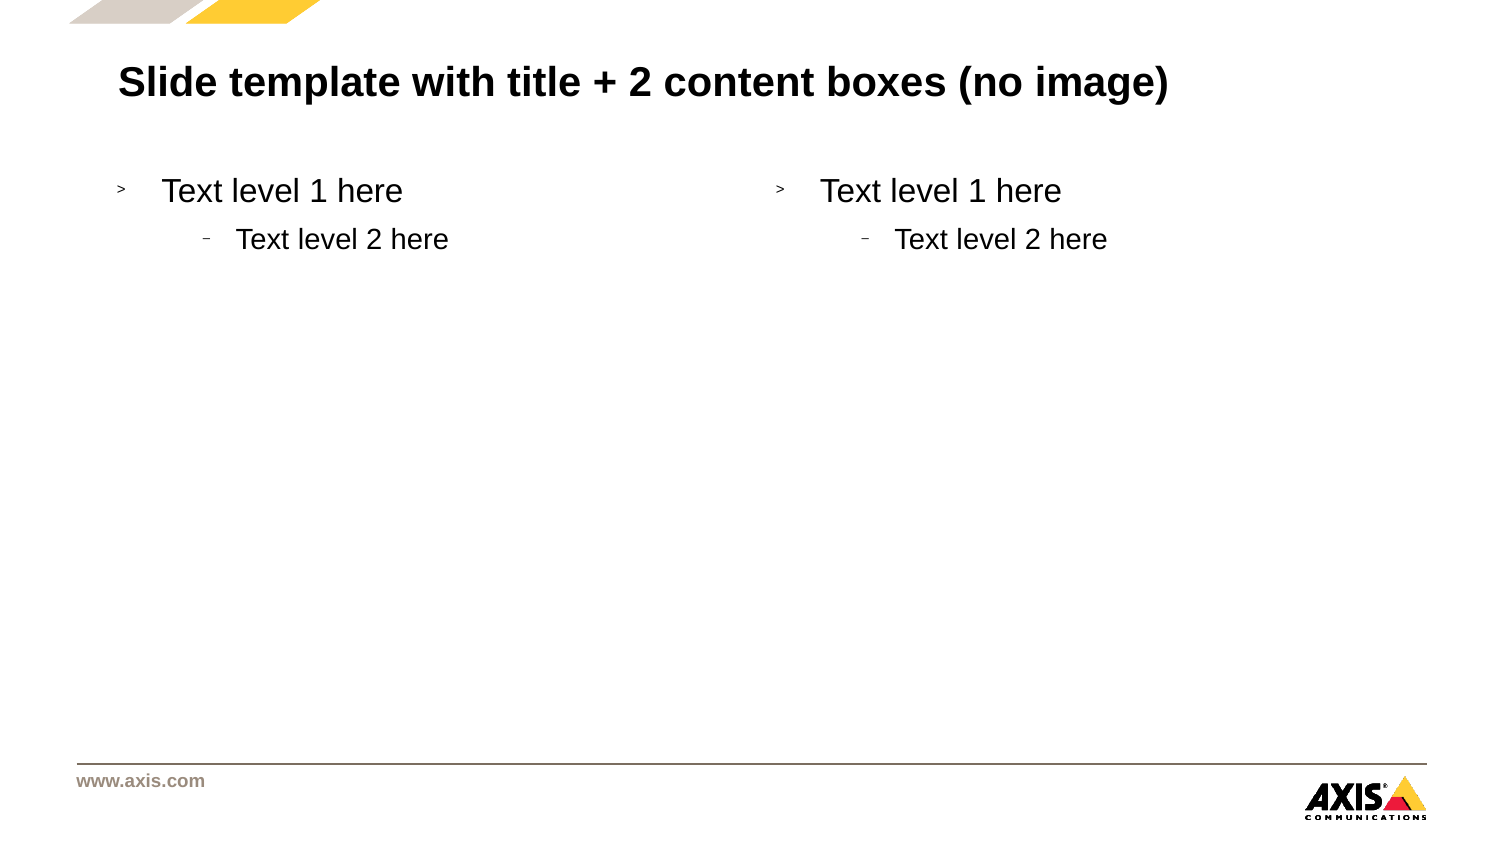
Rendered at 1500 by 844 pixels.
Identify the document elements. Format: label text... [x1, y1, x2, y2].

title Slide template with title + 2 content boxes (no image) [103, 47, 1462, 108]
list Text level 1 here Text level 2 here [102, 161, 736, 715]
picture [1305, 776, 1426, 820]
list Text level 1 here Text level 2 here [760, 161, 1396, 715]
